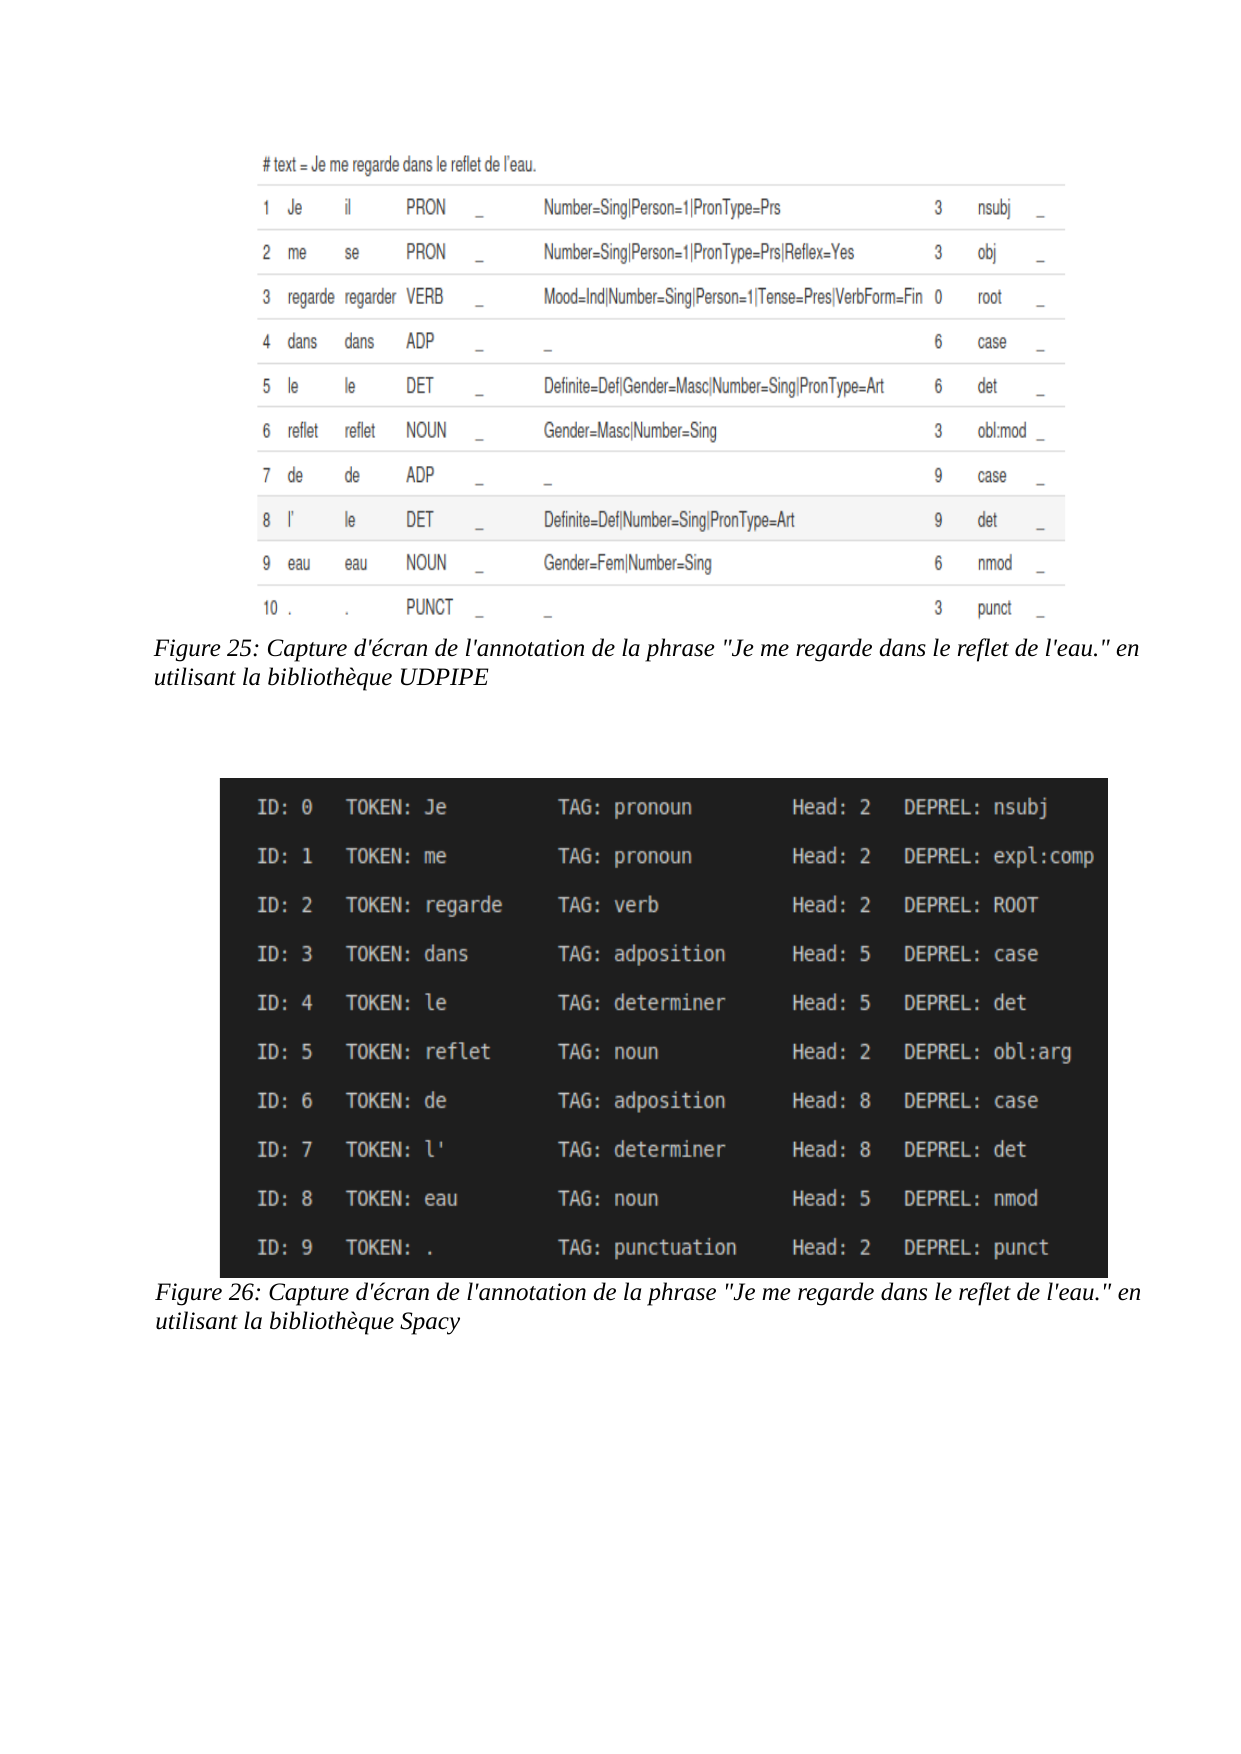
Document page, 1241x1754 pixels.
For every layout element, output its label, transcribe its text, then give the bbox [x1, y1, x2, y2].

picture [219, 778, 1108, 1278]
picture [252, 151, 1066, 634]
text Figure 25: Capture d'écran de l'annotation de la phrase "Je me regarde dans le reflet de l'eau." en utilisant la bibliothèque UDPIPE [153, 630, 1165, 691]
text Figure 26: Capture d'écran de l'annotation de la phrase "Je me regarde dans le reflet de l'eau." en utilisant la bibliothèque Spacy [155, 1275, 1172, 1335]
